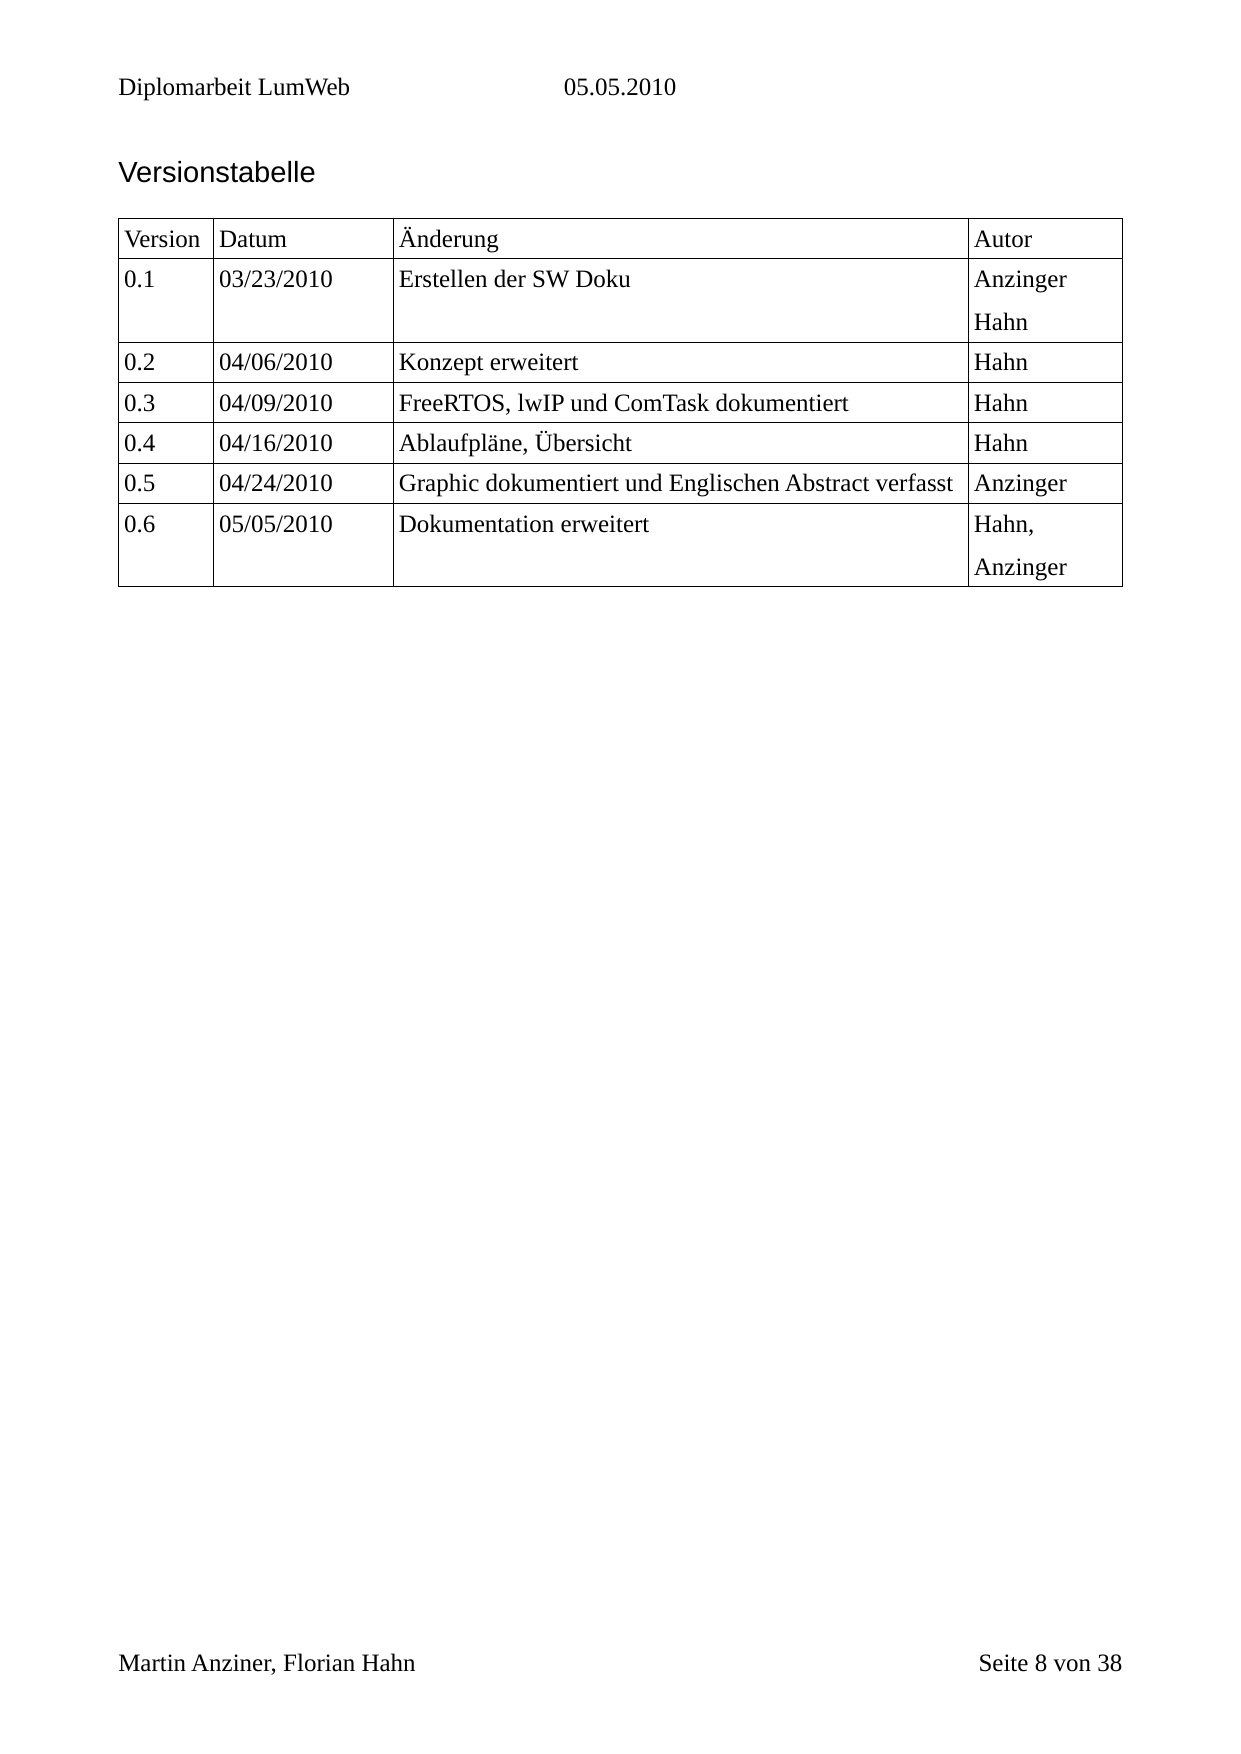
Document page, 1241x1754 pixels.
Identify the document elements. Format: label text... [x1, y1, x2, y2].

table_cell Hahn [969, 343, 1122, 382]
table_cell 04/24/2010 [214, 464, 393, 503]
table_cell Ablaufpläne, Übersicht [394, 423, 968, 463]
table_cell 05/05/2010 [214, 504, 393, 586]
table_header Autor [969, 219, 1122, 258]
table_header Datum [214, 219, 393, 258]
table_cell Hahn [969, 423, 1122, 463]
table_cell 0.3 [119, 383, 213, 422]
table_cell Erstellen der SW Doku [394, 259, 968, 342]
table_cell 03/23/2010 [214, 259, 393, 342]
table_cell 0.5 [119, 464, 213, 503]
table_cell 0.2 [119, 343, 213, 382]
table_header Version [119, 219, 213, 258]
table_cell Anzinger Hahn [969, 259, 1122, 342]
table_cell FreeRTOS, lwIP und ComTask dokumentiert [394, 383, 968, 422]
table_cell Konzept erweitert [394, 343, 968, 382]
table_cell Graphic dokumentiert und Englischen Abstract verfasst [394, 464, 968, 503]
table_cell 0.6 [119, 504, 213, 586]
table_cell 04/06/2010 [214, 343, 393, 382]
table_cell 0.1 [119, 259, 213, 342]
table_cell Anzinger [969, 464, 1122, 503]
table_cell Hahn, Anzinger [969, 504, 1122, 586]
table_cell 04/16/2010 [214, 423, 393, 463]
table_cell Dokumentation erweitert [394, 504, 968, 586]
table_cell 0.4 [119, 423, 213, 463]
table_cell 04/09/2010 [214, 383, 393, 422]
subtitle Versionstabelle [118, 155, 1122, 189]
table_header Änderung [394, 219, 968, 258]
table_cell Hahn [969, 383, 1122, 422]
